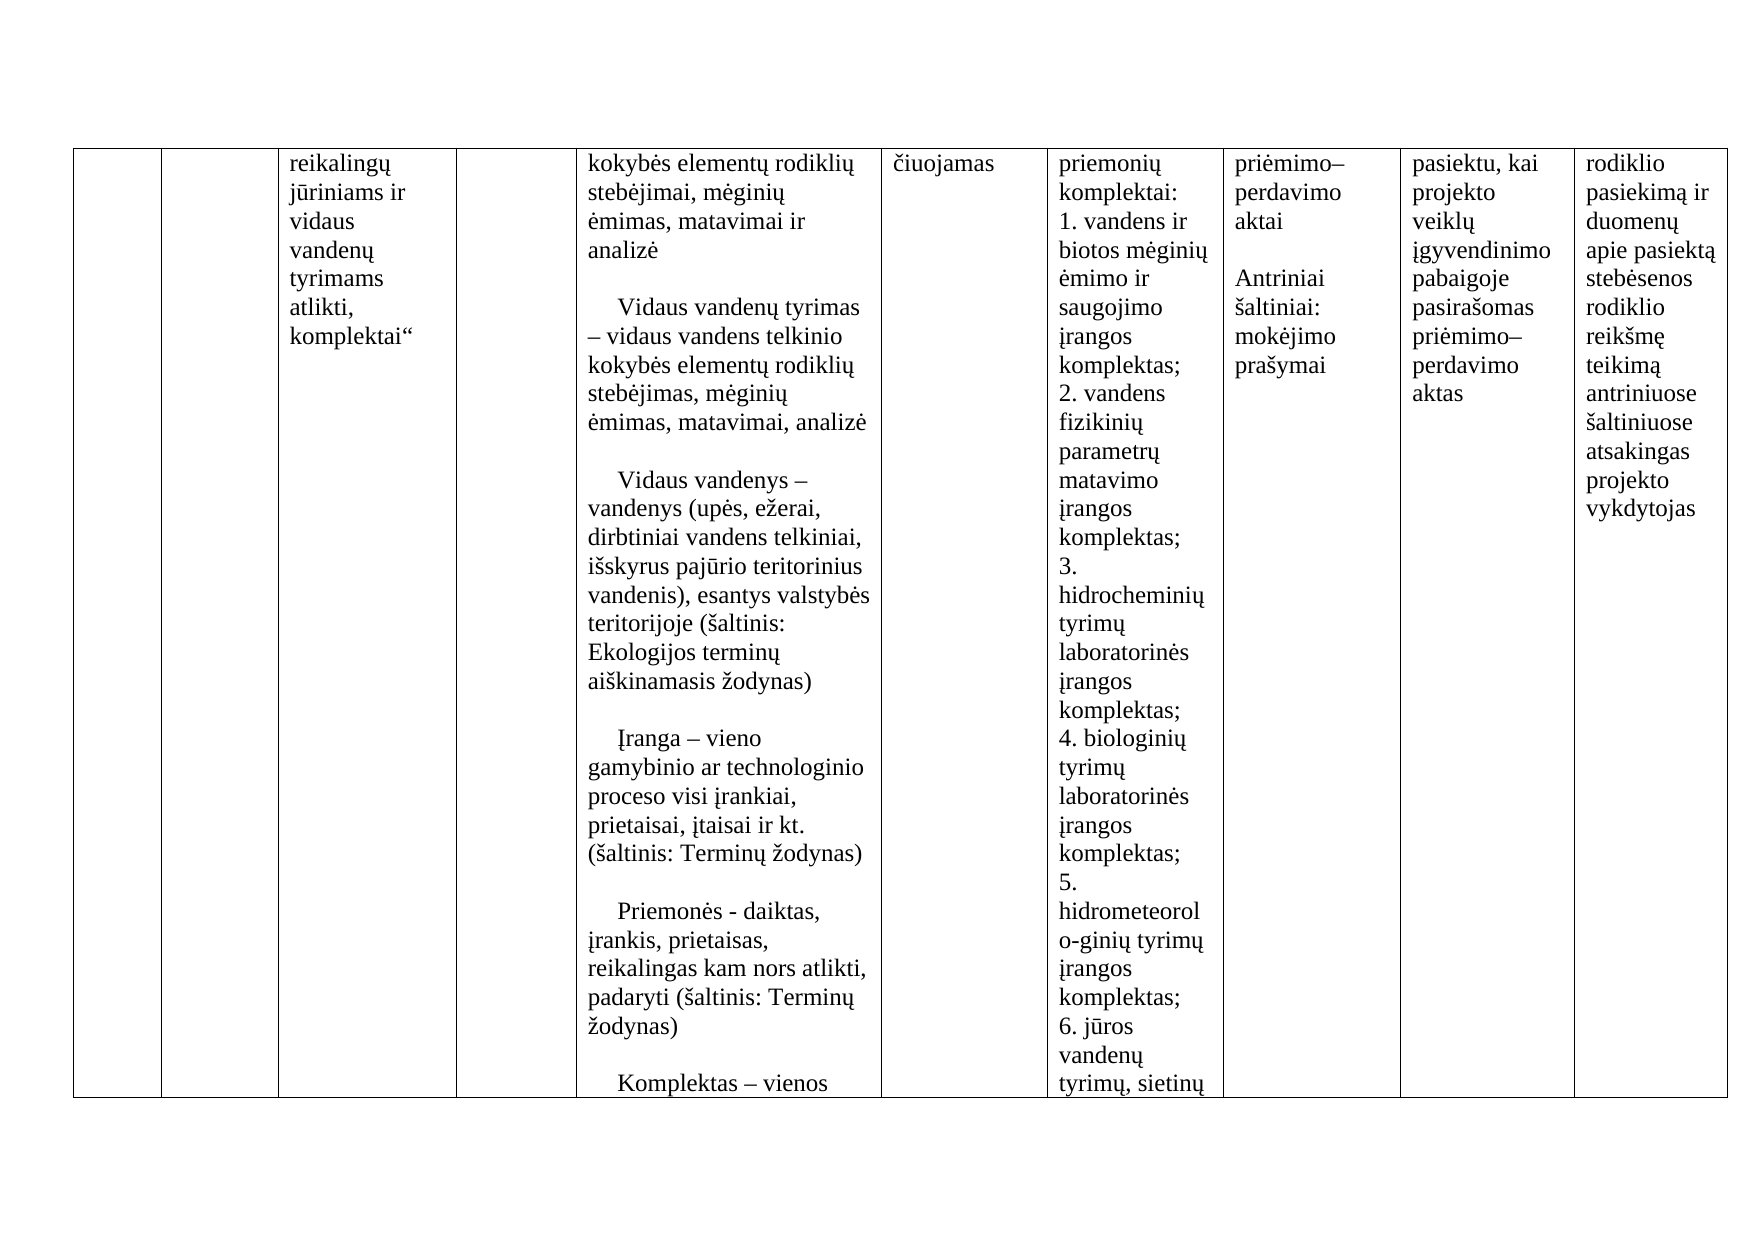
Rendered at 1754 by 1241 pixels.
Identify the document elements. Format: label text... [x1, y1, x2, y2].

table_cell [74, 149, 161, 1097]
table_cell [162, 149, 278, 1097]
table_cell priemonių komplektai: 1. vandens ir biotos mėginių ėmimo ir saugojimo įrangos komplektas; 2. vandens fizikinių parametrų matavimo įrangos komplektas; 3. hidrocheminių tyrimų laboratorinės įrangos komplektas; 4. biologinių tyrimų laboratorinės įrangos komplektas; 5. hidrometeorolo-ginių tyrimų įrangos komplektas; 6. jūros vandenų tyrimų, sietinų [1048, 149, 1223, 1097]
table_cell kokybės elementų rodiklių stebėjimai, mėginių ėmimas, matavimai ir analizė Vidaus vandenų tyrimas – vidaus vandens telkinio kokybės elementų rodiklių stebėjimas, mėginių ėmimas, matavimai, analizė Vidaus vandenys – vandenys (upės, ežerai, dirbtiniai vandens telkiniai, išskyrus pajūrio teritorinius vandenis), esantys valstybės teritorijoje (šaltinis: Ekologijos terminų aiškinamasis žodynas) Įranga – vieno gamybinio ar technologinio proceso visi įrankiai, prietaisai, įtaisai ir kt. (šaltinis: Terminų žodynas) Priemonės - daiktas, įrankis, prietaisas, reikalingas kam nors atlikti, padaryti (šaltinis: Terminų žodynas) Komplektas – vienos [577, 149, 881, 1097]
table_cell čiuojamas [882, 149, 1047, 1097]
table_cell priėmimo–perdavimo aktai Antriniai šaltiniai: mokėjimo prašymai [1224, 149, 1400, 1097]
table_cell reikalingų jūriniams ir vidaus vandenų tyrimams atlikti, komplektai“ [279, 149, 456, 1097]
table_cell [457, 149, 576, 1097]
table_cell rodiklio pasiekimą ir duomenų apie pasiektą stebėsenos rodiklio reikšmę teikimą antriniuose šaltiniuose atsakingas projekto vykdytojas [1575, 149, 1727, 1097]
table_cell pasiektu, kai projekto veiklų įgyvendinimo pabaigoje pasirašomas priėmimo–perdavimo aktas [1401, 149, 1574, 1097]
